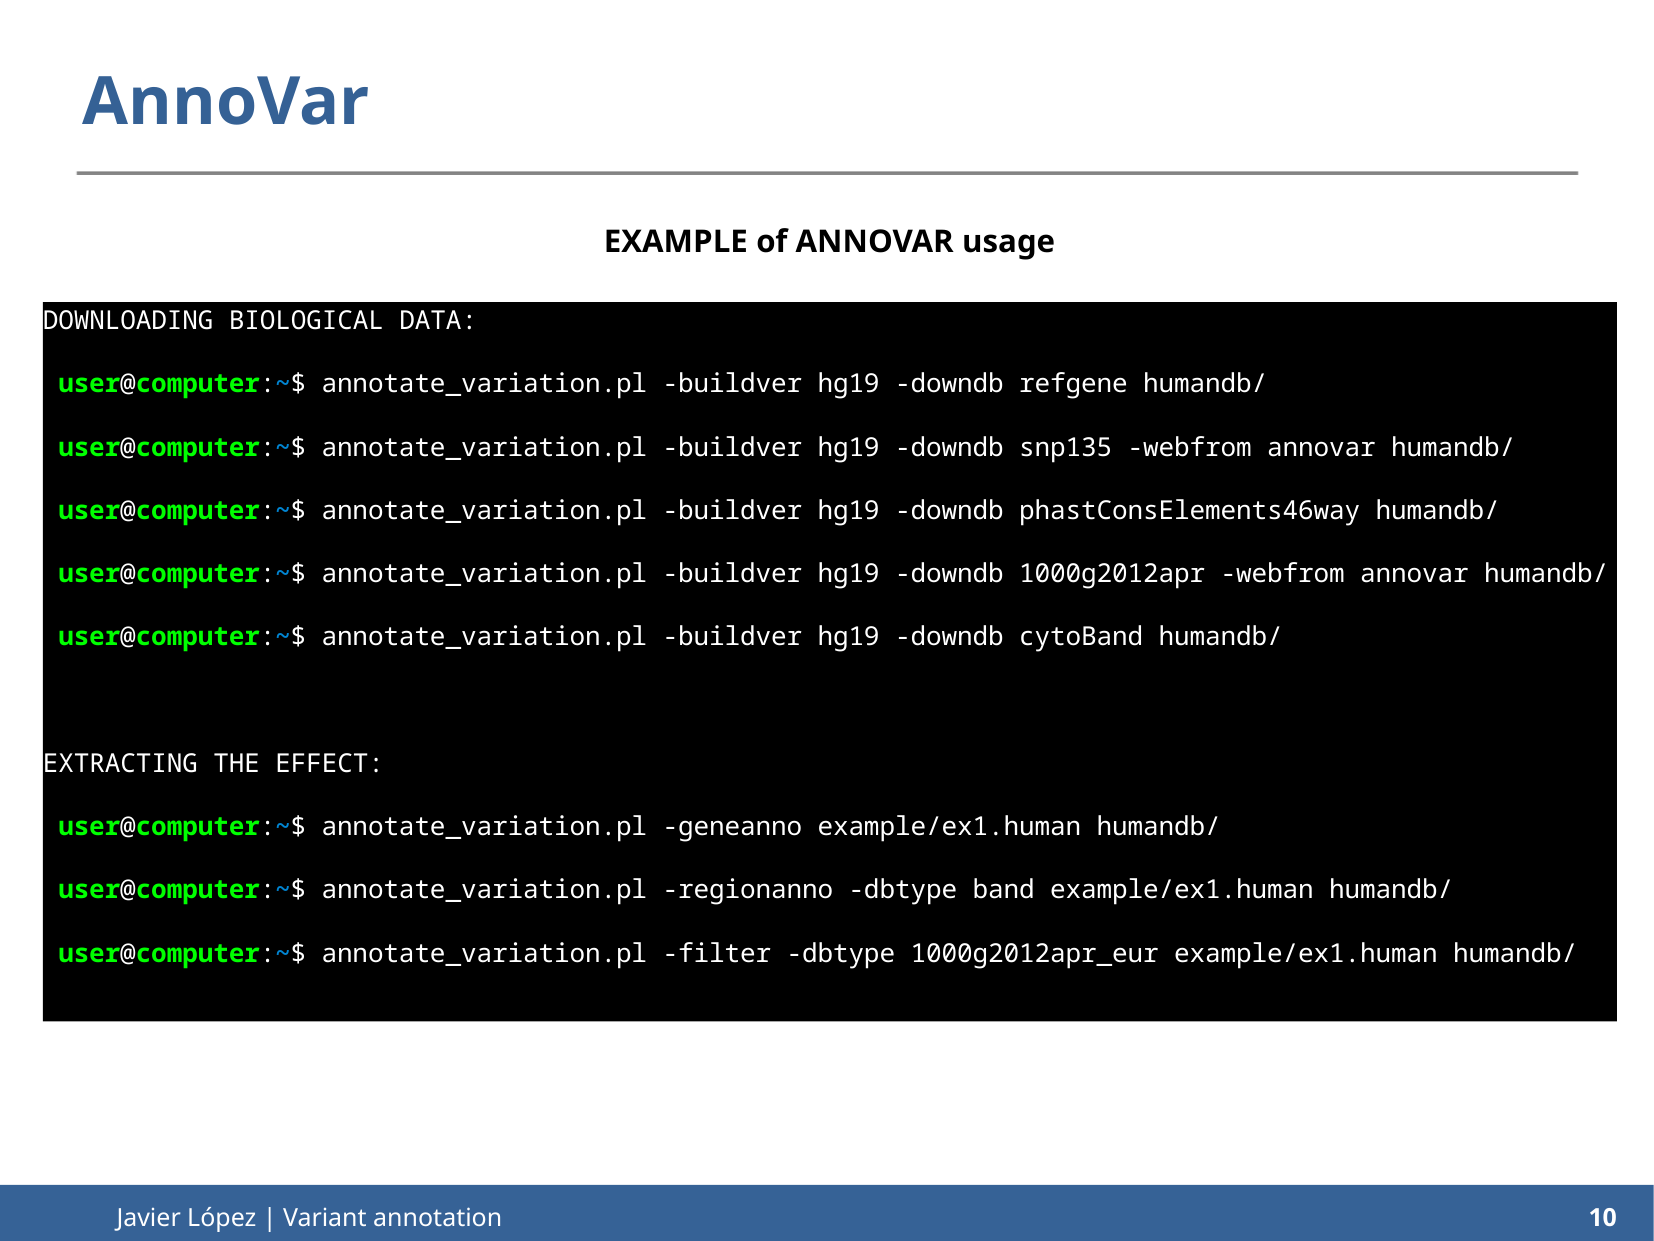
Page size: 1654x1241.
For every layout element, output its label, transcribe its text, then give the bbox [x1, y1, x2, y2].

list DOWNLOADING BIOLOGICAL DATA: user@computer:~$ annotate_variation.pl -buildver hg19 -downdb refgene humandb/ user@computer:~$ annotate_variation.pl -buildver hg19 -downdb snp135 -webfrom annovar humandb/ user@computer:~$ annotate_variation.pl -buildver hg19 -downdb phastConsElements46way humandb/ user@computer:~$ annotate_variation.pl -buildver hg19 -downdb 1000g2012apr -webfrom annovar humandb/ user@computer:~$ annotate_variation.pl -buildver hg19 -downdb cytoBand humandb/ EXTRACTING THE EFFECT: user@computer:~$ annotate_variation.pl -geneanno example/ex1.human humandb/ user@computer:~$ annotate_variation.pl -regionanno -dbtype band example/ex1.human humandb/ user@computer:~$ annotate_variation.pl -filter -dbtype 1000g2012apr_eur example/ex1.human humandb/ [42, 302, 1617, 1022]
title AnnoVar [82, 49, 1571, 148]
text_box EXAMPLE of ANNOVAR usage [41, 211, 1619, 299]
picture [74, 170, 1580, 175]
